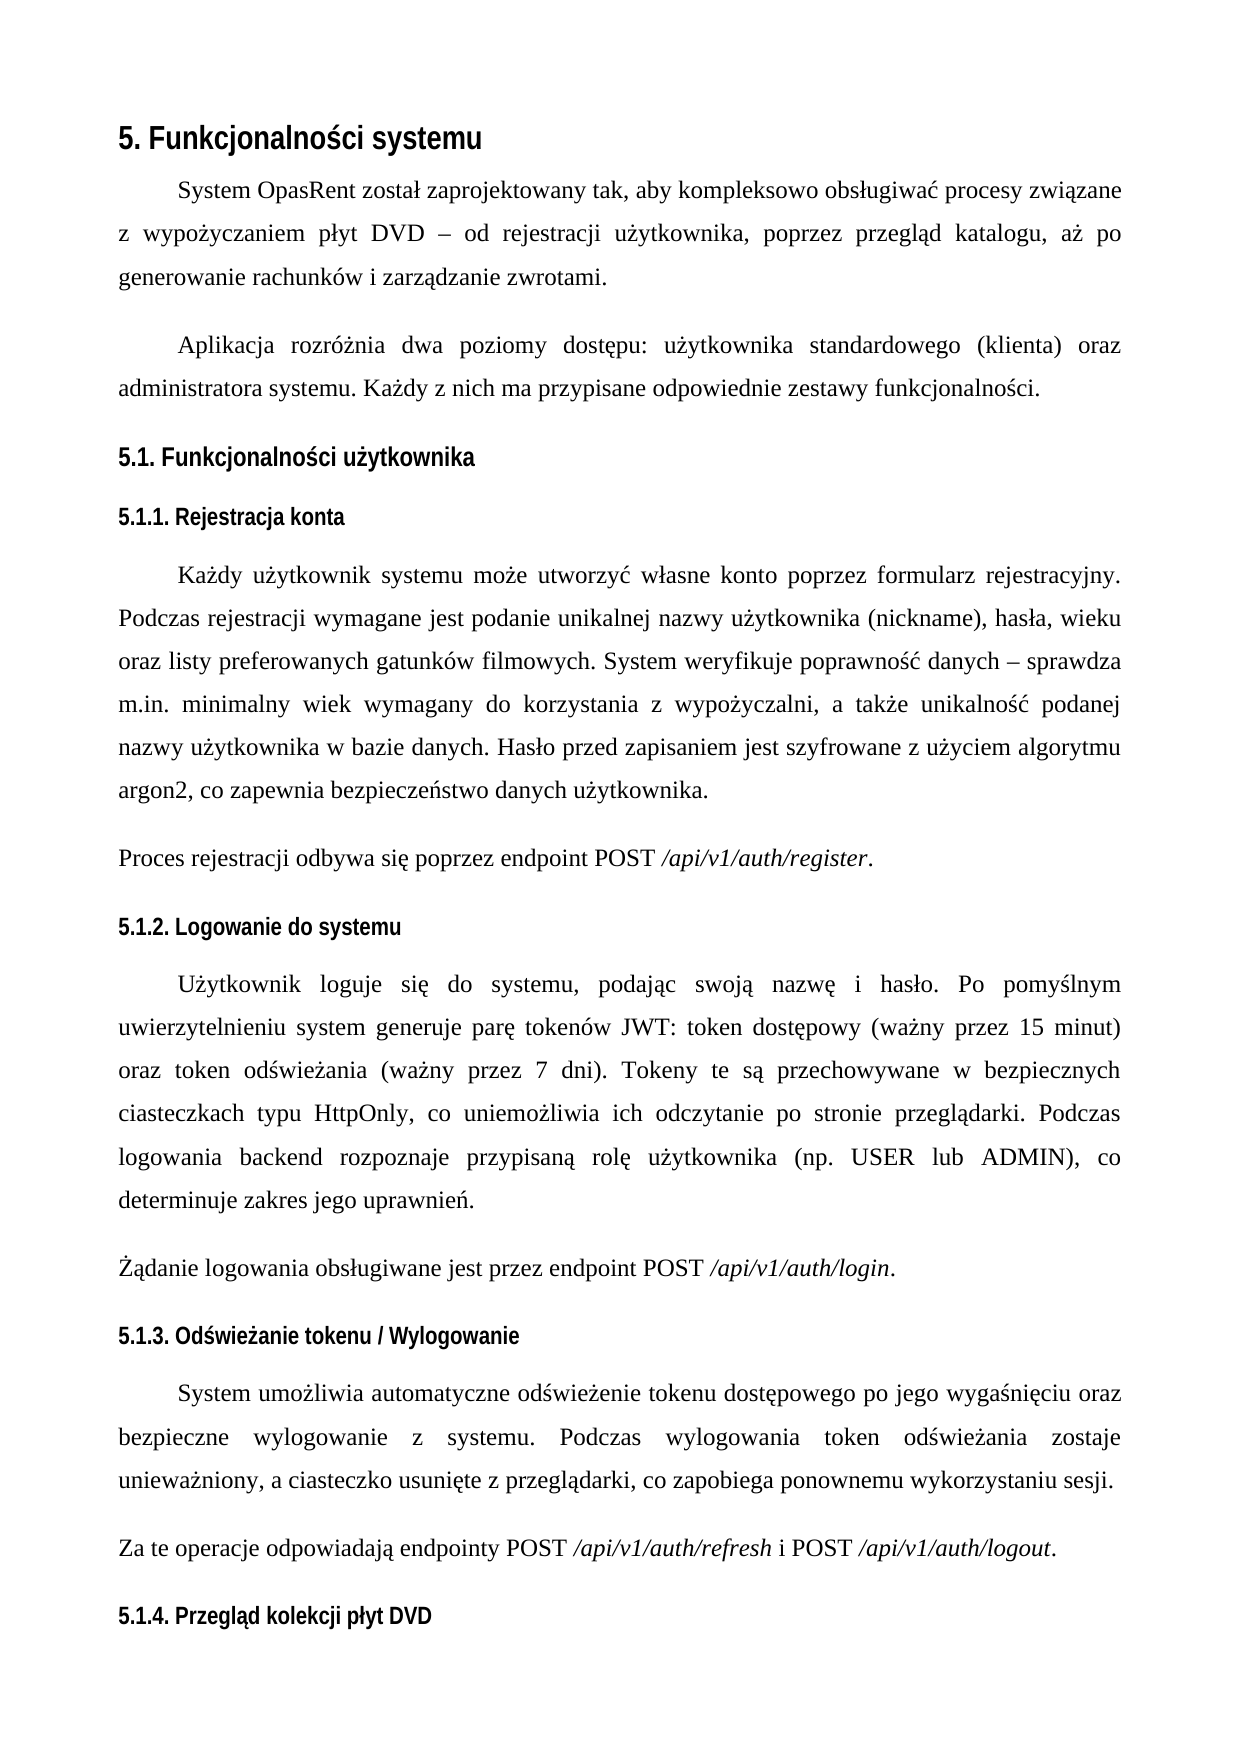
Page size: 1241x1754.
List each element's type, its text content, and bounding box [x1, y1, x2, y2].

text Każdy użytkownik systemu może utworzyć własne konto poprzez formularz rejestracyjny. Podczas rejestracji wymagane jest podanie unikalnej nazwy użytkownika (nickname), hasła, wieku oraz listy preferowanych gatunków filmowych. System weryfikuje poprawność danych – sprawdza m.in. minimalny wiek wymagany do korzystania z wypożyczalni, a także unikalność podanej nazwy użytkownika w bazie danych. Hasło przed zapisaniem jest szyfrowane z użyciem algorytmu argon2, co zapewnia bezpieczeństwo danych użytkownika. [118, 560, 1122, 804]
text 5.1.2. Logowanie do systemu [118, 912, 1122, 940]
text Za te operacje odpowiadają endpointy POST /api/v1/auth/refresh i POST /api/v1/auth/logout. [118, 1533, 1122, 1562]
text Żądanie logowania obsługiwane jest przez endpoint POST /api/v1/auth/login. [118, 1253, 1122, 1282]
text 5.1. Funkcjonalności użytkownika [118, 441, 1122, 472]
text System umożliwia automatyczne odświeżenie tokenu dostępowego po jego wygaśnięciu oraz bezpieczne wylogowanie z systemu. Podczas wylogowania token odświeżania zostaje unieważniony, a ciasteczko usunięte z przeglądarki, co zapobiega ponownemu wykorzystaniu sesji. [118, 1378, 1122, 1493]
subtitle 5. Funkcjonalności systemu [118, 118, 1122, 156]
text Aplikacja rozróżnia dwa poziomy dostępu: użytkownika standardowego (klienta) oraz administratora systemu. Każdy z nich ma przypisane odpowiednie zestawy funkcjonalności. [118, 330, 1122, 402]
text 5.1.1. Rejestracja konta [118, 502, 1122, 531]
text Proces rejestracji odbywa się poprzez endpoint POST /api/v1/auth/register. [118, 843, 1122, 872]
text System OpasRent został zaprojektowany tak, aby kompleksowo obsługiwać procesy związane z wypożyczaniem płyt DVD – od rejestracji użytkownika, poprzez przegląd katalogu, aż po generowanie rachunków i zarządzanie zwrotami. [118, 175, 1122, 290]
text 5.1.3. Odświeżanie tokenu / Wylogowanie [118, 1321, 1122, 1349]
text 5.1.4. Przegląd kolekcji płyt DVD [118, 1601, 1122, 1629]
text Użytkownik loguje się do systemu, podając swoją nazwę i hasło. Po pomyślnym uwierzytelnieniu system generuje parę tokenów JWT: token dostępowy (ważny przez 15 minut) oraz token odświeżania (ważny przez 7 dni). Tokeny te są przechowywane w bezpiecznych ciasteczkach typu HttpOnly, co uniemożliwia ich odczytanie po stronie przeglądarki. Podczas logowania backend rozpoznaje przypisaną rolę użytkownika (np. USER lub ADMIN), co determinuje zakres jego uprawnień. [118, 969, 1122, 1213]
